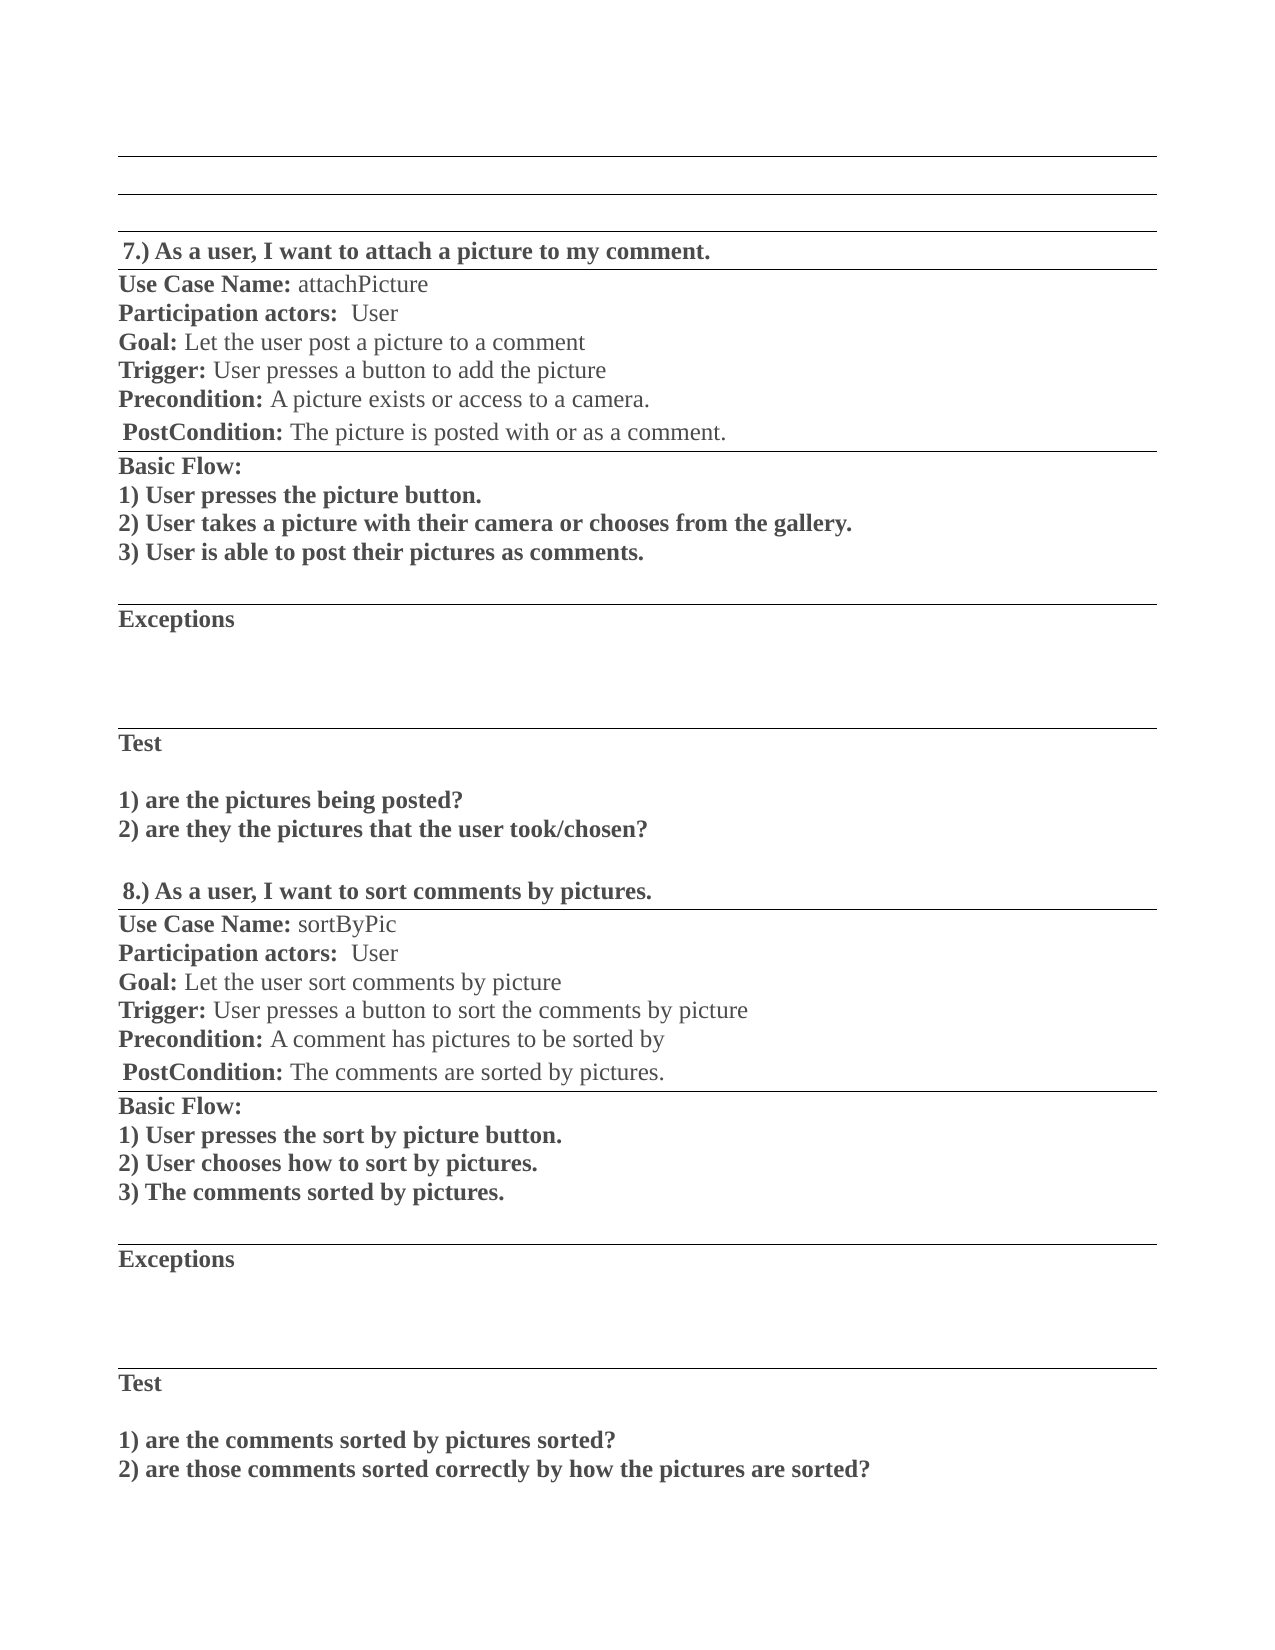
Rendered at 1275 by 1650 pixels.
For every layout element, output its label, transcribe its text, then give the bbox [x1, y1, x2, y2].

text 1) User presses the picture button. [118, 480, 1157, 508]
text Participation actors: User [118, 938, 1157, 967]
text Basic Flow: [118, 1092, 1157, 1120]
text 2) are they the pictures that the user took/chosen? [118, 814, 1157, 843]
text PostCondition: The picture is posted with or as a comment. [118, 413, 1157, 451]
text Exceptions [118, 605, 1157, 632]
text 1) are the pictures being posted? [118, 785, 1157, 814]
text Use Case Name: sortByPic [118, 910, 1157, 938]
text 3) The comments sorted by pictures. [118, 1177, 1157, 1206]
text 1) are the comments sorted by pictures sorted? [118, 1425, 1157, 1454]
text Basic Flow: [118, 452, 1157, 480]
text Test [118, 729, 1157, 757]
text 8.) As a user, I want to sort comments by pictures. [118, 872, 1157, 909]
text Participation actors: User [118, 298, 1157, 327]
text 3) User is able to post their pictures as comments. [118, 537, 1157, 566]
text 7.) As a user, I want to attach a picture to my comment. [118, 232, 1157, 269]
text 1) User presses the sort by picture button. [118, 1120, 1157, 1148]
text Precondition: A picture exists or access to a camera. [118, 384, 1157, 413]
text Test [118, 1369, 1157, 1397]
text 2) User takes a picture with their camera or chooses from the gallery. [118, 508, 1157, 537]
text Exceptions [118, 1245, 1157, 1272]
text Precondition: A comment has pictures to be sorted by [118, 1024, 1157, 1053]
text PostCondition: The comments are sorted by pictures. [118, 1053, 1157, 1091]
text Trigger: User presses a button to sort the comments by picture [118, 996, 1157, 1024]
text 2) User chooses how to sort by pictures. [118, 1148, 1157, 1177]
text 2) are those comments sorted correctly by how the pictures are sorted? [118, 1454, 1157, 1483]
text Goal: Let the user post a picture to a comment [118, 327, 1157, 356]
text Trigger: User presses a button to add the picture [118, 356, 1157, 384]
text Use Case Name: attachPicture [118, 270, 1157, 298]
text Goal: Let the user sort comments by picture [118, 967, 1157, 996]
